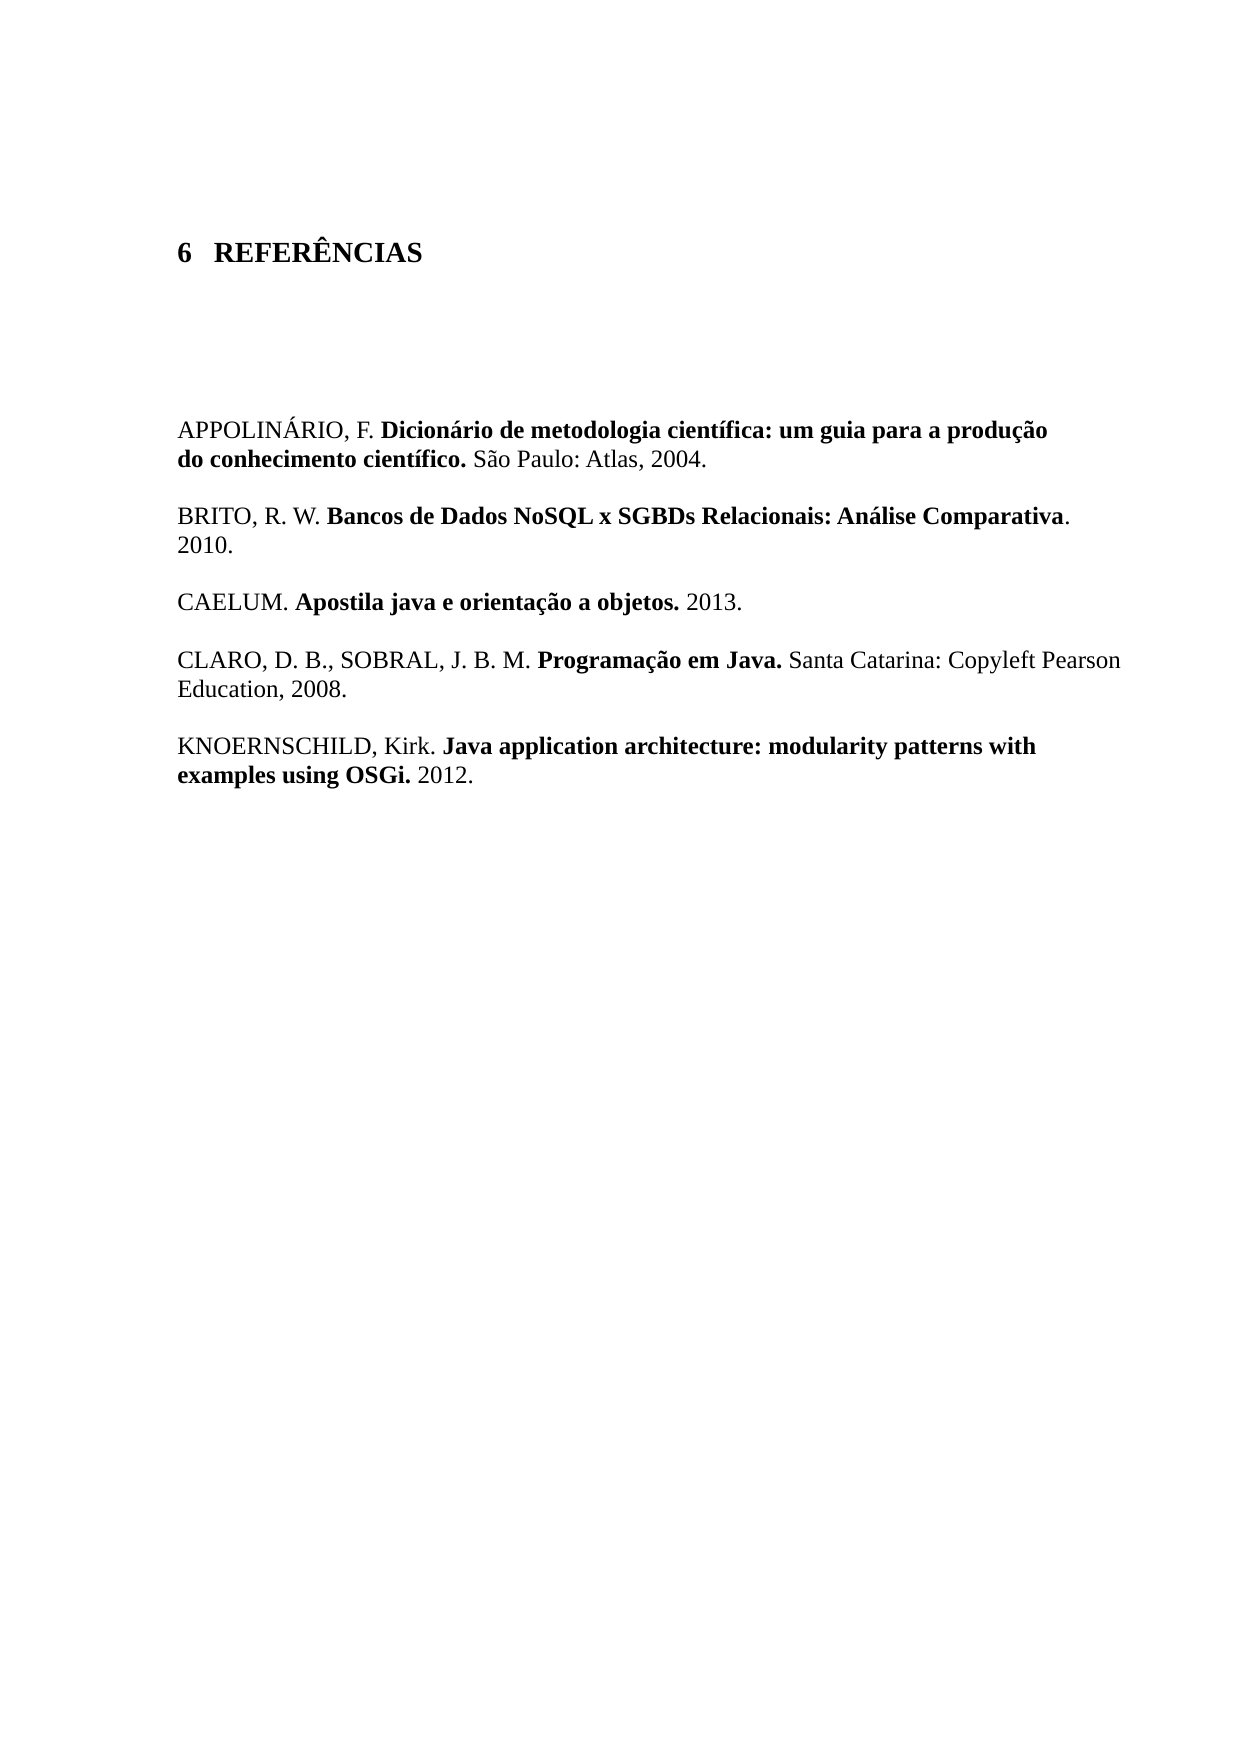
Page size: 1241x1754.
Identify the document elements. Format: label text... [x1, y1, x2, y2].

text CAELUM. Apostila java e orientação a objetos. 2013. [177, 587, 1122, 616]
text KNOERNSCHILD, Kirk. Java application architecture: modularity patterns with examples using OSGi. 2012. [177, 731, 1122, 789]
text CLARO, D. B., SOBRAL, J. B. M. Programação em Java. Santa Catarina: Copyleft Pearson Education, 2008. [177, 645, 1122, 702]
title Referências [177, 235, 1122, 269]
text do conhecimento científico. São Paulo: Atlas, 2004. [177, 444, 1122, 472]
text BRITO, R. W. Bancos de Dados NoSQL x SGBDs Relacionais: Análise Comparativa. 2010. [177, 501, 1122, 559]
text APPOLINÁRIO, F. Dicionário de metodologia científica: um guia para a produção [177, 415, 1122, 444]
